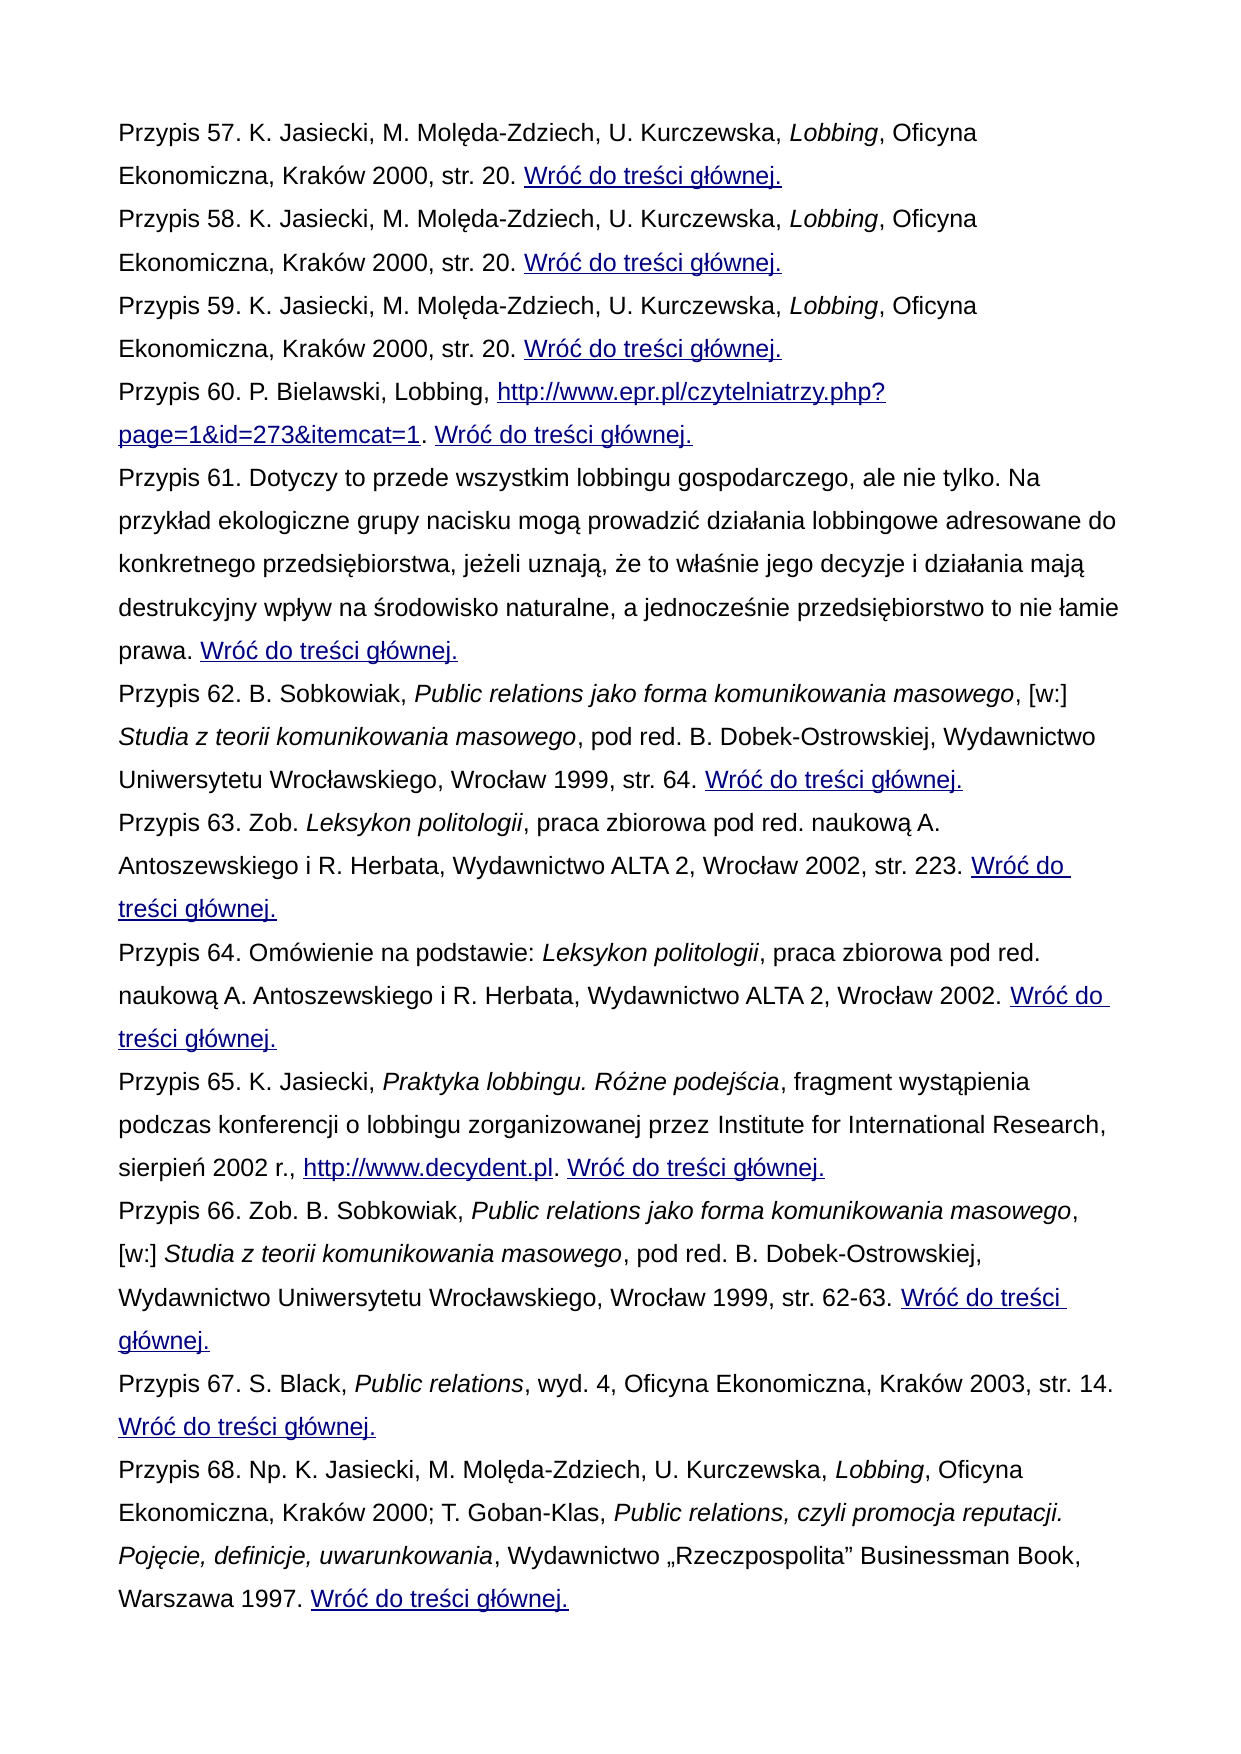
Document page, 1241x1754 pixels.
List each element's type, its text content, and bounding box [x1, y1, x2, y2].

text Przypis 60. P. Bielawski, Lobbing, http://www.epr.pl/czytelniatrzy.php?page=1&id=273&itemcat=1. Wróć do treści głównej. [118, 377, 1122, 449]
text Przypis 62. B. Sobkowiak, Public relations jako forma komunikowania masowego, [w:] Studia z teorii komunikowania masowego, pod red. B. Dobek-Ostrowskiej, Wydawnictwo Uniwersytetu Wrocławskiego, Wrocław 1999, str. 64. Wróć do treści głównej. [118, 679, 1122, 794]
text Przypis 58. K. Jasiecki, M. Molęda-Zdziech, U. Kurczewska, Lobbing, Oficyna Ekonomiczna, Kraków 2000, str. 20. Wróć do treści głównej. [118, 204, 1122, 276]
text Przypis 61. Dotyczy to przede wszystkim lobbingu gospodarczego, ale nie tylko. Na przykład ekologiczne grupy nacisku mogą prowadzić działania lobbingowe adresowane do konkretnego przedsiębiorstwa, jeżeli uznają, że to właśnie jego decyzje i działania mają destrukcyjny wpływ na środowisko naturalne, a jednocześnie przedsiębiorstwo to nie łamie prawa. Wróć do treści głównej. [118, 463, 1122, 664]
text Przypis 65. K. Jasiecki, Praktyka lobbingu. Różne podejścia, fragment wystąpienia podczas konferencji o lobbingu zorganizowanej przez Institute for International Research, sierpień 2002 r., http://www.decydent.pl. Wróć do treści głównej. [118, 1067, 1122, 1182]
text Przypis 57. K. Jasiecki, M. Molęda-Zdziech, U. Kurczewska, Lobbing, Oficyna Ekonomiczna, Kraków 2000, str. 20. Wróć do treści głównej. [118, 118, 1122, 190]
text Przypis 68. Np. K. Jasiecki, M. Molęda-Zdziech, U. Kurczewska, Lobbing, Oficyna Ekonomiczna, Kraków 2000; T. Goban-Klas, Public relations, czyli promocja reputacji. Pojęcie, definicje, uwarunkowania, Wydawnictwo „Rzeczpospolita” Businessman Book, Warszawa 1997. Wróć do treści głównej. [118, 1455, 1122, 1613]
text Przypis 64. Omówienie na podstawie: Leksykon politologii, praca zbiorowa pod red. naukową A. Antoszewskiego i R. Herbata, Wydawnictwo ALTA 2, Wrocław 2002. Wróć do treści głównej. [118, 937, 1122, 1052]
text Przypis 66. Zob. B. Sobkowiak, Public relations jako forma komunikowania masowego, [w:] Studia z teorii komunikowania masowego, pod red. B. Dobek-Ostrowskiej, Wydawnictwo Uniwersytetu Wrocławskiego, Wrocław 1999, str. 62-63. Wróć do treści głównej. [118, 1196, 1122, 1354]
text Przypis 63. Zob. Leksykon politologii, praca zbiorowa pod red. naukową A. Antoszewskiego i R. Herbata, Wydawnictwo ALTA 2, Wrocław 2002, str. 223. Wróć do treści głównej. [118, 808, 1122, 923]
text Przypis 67. S. Black, Public relations, wyd. 4, Oficyna Ekonomiczna, Kraków 2003, str. 14. Wróć do treści głównej. [118, 1369, 1122, 1441]
text Przypis 59. K. Jasiecki, M. Molęda-Zdziech, U. Kurczewska, Lobbing, Oficyna Ekonomiczna, Kraków 2000, str. 20. Wróć do treści głównej. [118, 291, 1122, 362]
